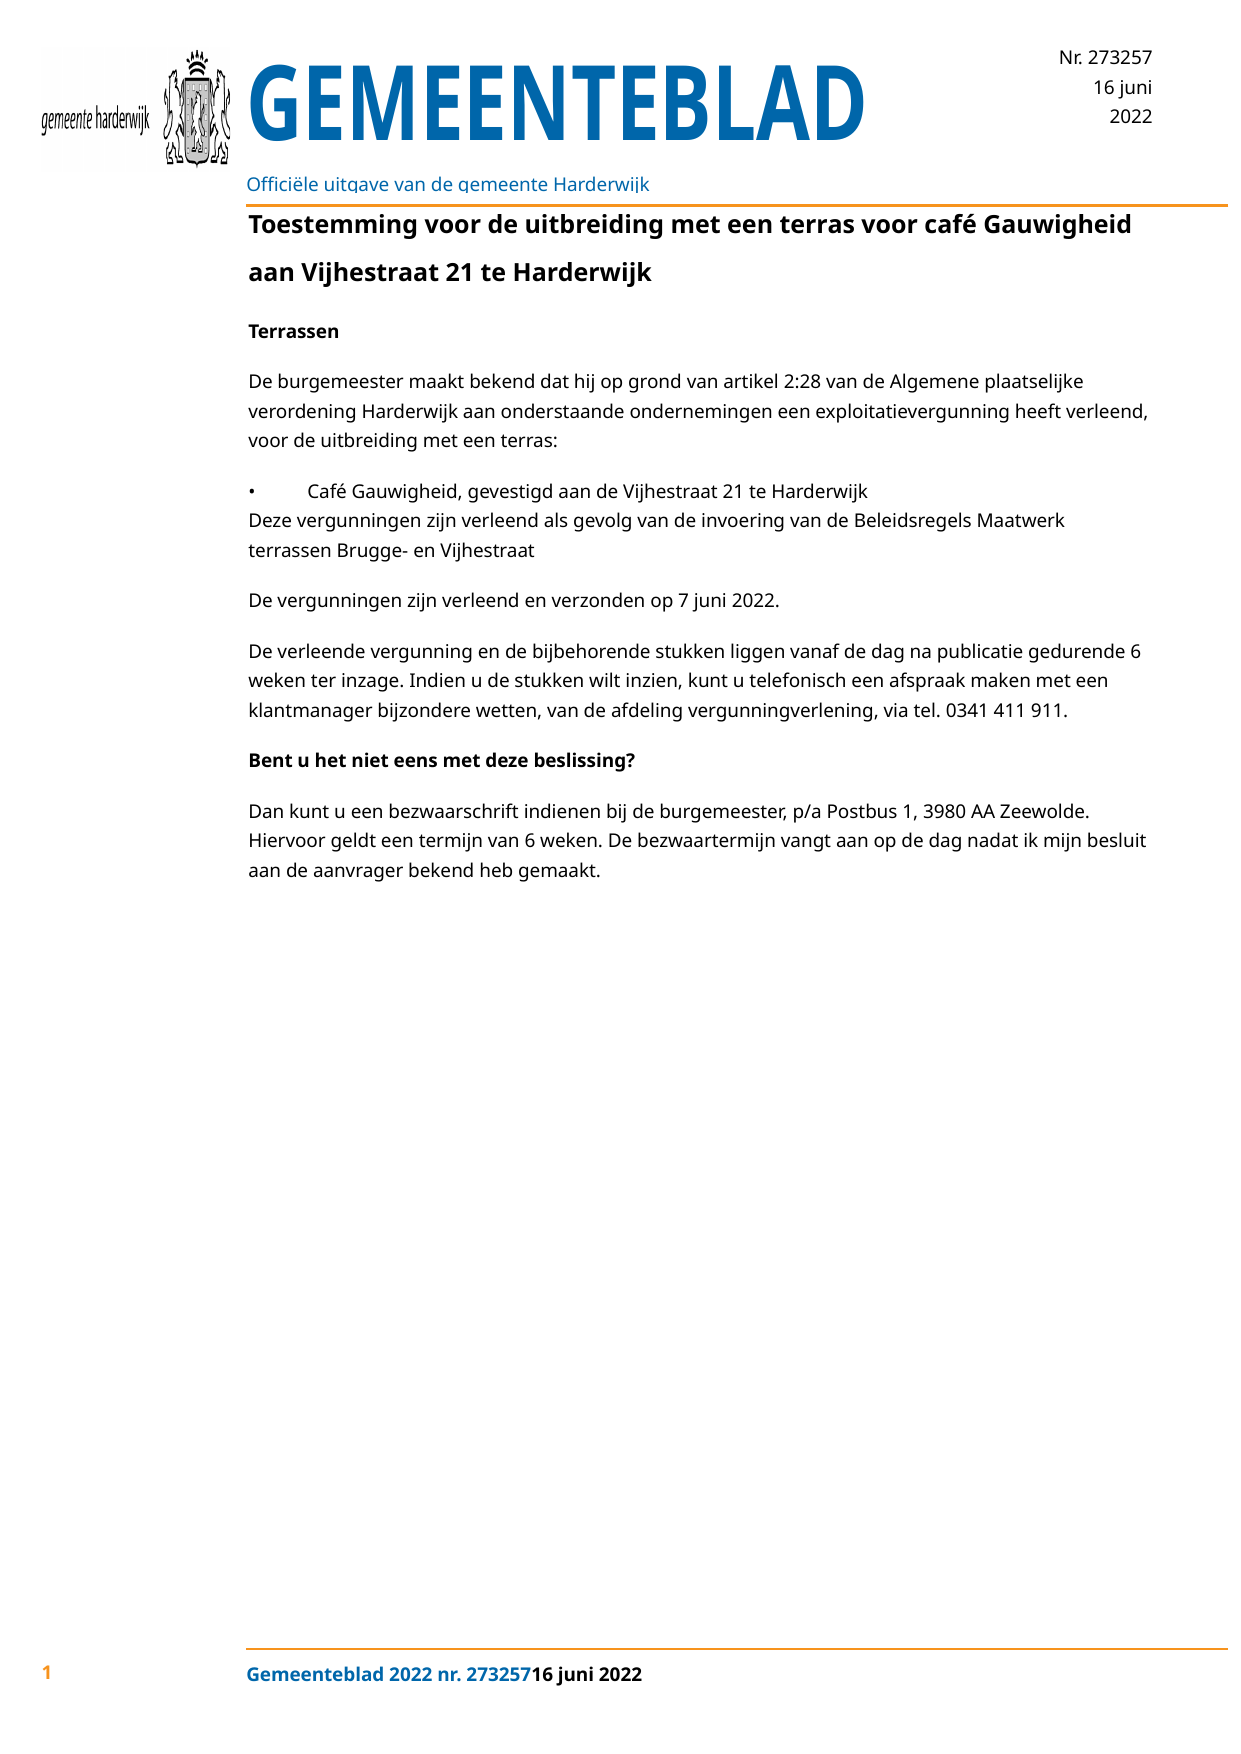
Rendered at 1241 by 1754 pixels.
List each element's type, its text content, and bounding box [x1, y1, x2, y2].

text De verleende vergunning en de bijbehorende stukken liggen vanaf de dag na publicatie gedurende 6 weken ter inzage. Indien u de stukken wilt inzien, kunt u telefonisch een afspraak maken met een klantmanager bijzondere wetten, van de afdeling vergunningverlening, via tel. 0341 411 911. [248, 638, 1152, 723]
text Toestemming voor de uitbreiding met een terras voor café Gauwigheid aan Vijhestraat 21 te Harderwijk [248, 207, 1152, 288]
text Terrassen [248, 318, 1152, 344]
text De vergunningen zijn verleend en verzonden op 7 juni 2022. [248, 587, 1152, 613]
picture [41, 47, 231, 172]
list Café Gauwigheid, gevestigd aan de Vijhestraat 21 te Harderwijk [248, 478, 1152, 504]
text De burgemeester maakt bekend dat hij op grond van artikel 2:28 van de Algemene plaatselijke verordening Harderwijk aan onderstaande ondernemingen een exploitatievergunning heeft verleend, voor de uitbreiding met een terras: [248, 368, 1152, 453]
text Dan kunt u een bezwaarschrift indienen bij de burgemeester, p/a Postbus 1, 3980 AA Zeewolde. Hiervoor geldt een termijn van 6 weken. De bezwaartermijn vangt aan op de dag nadat ik mijn besluit aan de aanvrager bekend heb gemaakt. [248, 798, 1152, 883]
text Deze vergunningen zijn verleend als gevolg van de invoering van de Beleidsregels Maatwerk terrassen Brugge- en Vijhestraat [248, 507, 1152, 563]
text Bent u het niet eens met deze beslissing? [248, 747, 1152, 773]
